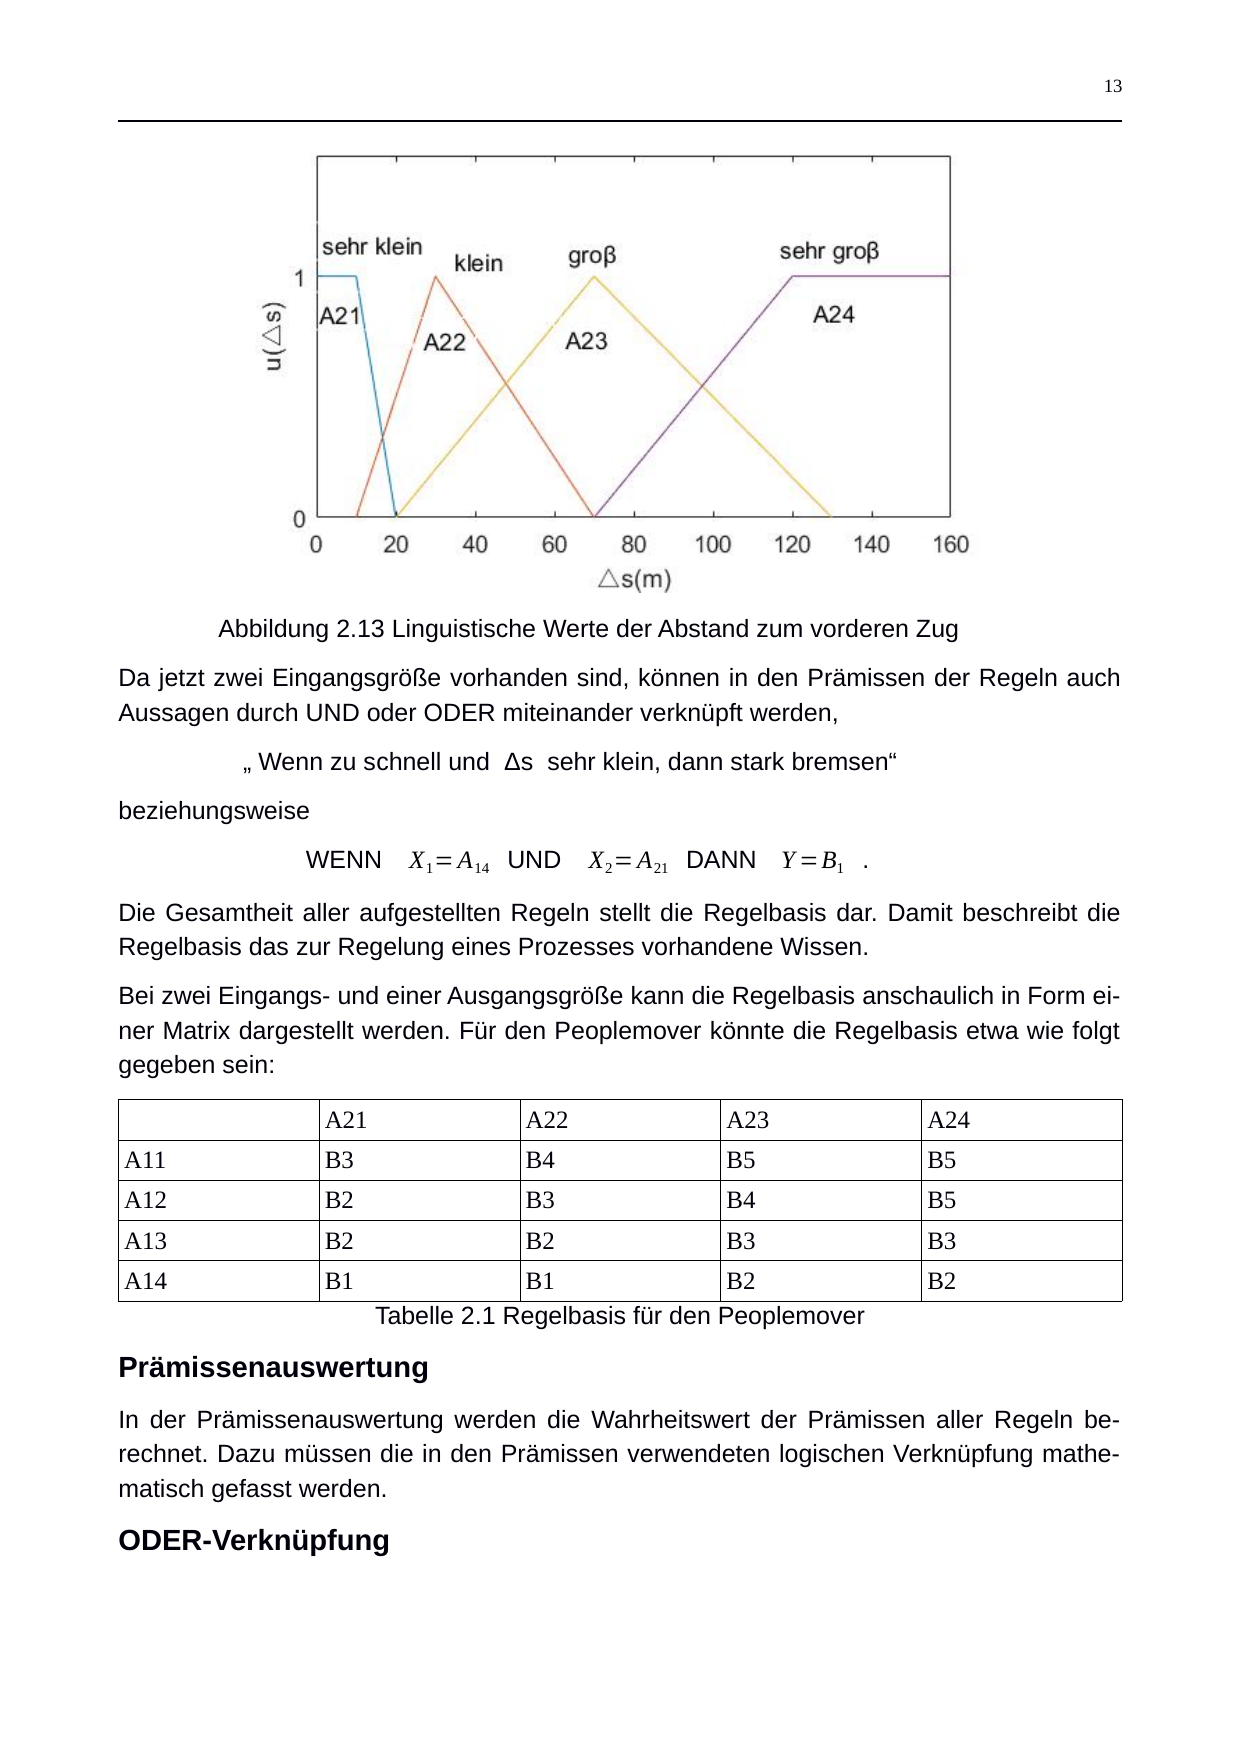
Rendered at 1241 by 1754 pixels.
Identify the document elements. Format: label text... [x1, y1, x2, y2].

table_cell B5 [721, 1141, 921, 1180]
table_cell B4 [721, 1181, 921, 1220]
table_cell A12 [119, 1181, 319, 1220]
table_header A22 [521, 1100, 720, 1139]
table_cell B2 [320, 1221, 520, 1260]
text Abbildung 2.13 Linguistische Werte der Abstand zum vorderen Zug [118, 614, 1122, 643]
table_cell A13 [119, 1221, 319, 1260]
table_cell B2 [922, 1261, 1122, 1301]
table_header [119, 1100, 319, 1139]
text beziehungsweise [118, 796, 1122, 824]
table_cell B3 [320, 1141, 520, 1180]
text Prämissenauswertung [118, 1350, 1122, 1383]
table_cell B1 [521, 1261, 720, 1301]
table_cell B2 [320, 1181, 520, 1220]
table_cell B5 [922, 1181, 1122, 1220]
table_header A23 [721, 1100, 921, 1139]
table_cell B1 [320, 1261, 520, 1301]
text „ Wenn zu schnell und Δs sehr klein, dann stark bremsen“ [118, 747, 1122, 775]
text In der Prämissenauswertung werden die Wahrheitswert der Prämissen aller Regeln be-rechnet. Dazu müssen die in den Prämissen verwendeten logischen Verknüpfung mathe-matisch gefasst werden. [118, 1405, 1122, 1502]
table_cell B2 [521, 1221, 720, 1260]
table_header A24 [922, 1100, 1122, 1139]
text Da jetzt zwei Eingangsgröße vorhanden sind, können in den Prämissen der Regeln auch Aussagen durch UND oder ODER miteinander verknüpft werden, [118, 663, 1122, 726]
table_cell B2 [721, 1261, 921, 1301]
table_cell B5 [922, 1141, 1122, 1180]
table_cell B4 [521, 1141, 720, 1180]
table_cell B3 [922, 1221, 1122, 1260]
picture [211, 122, 1029, 593]
table_cell B3 [721, 1221, 921, 1260]
table_header A21 [320, 1100, 520, 1139]
text Die Gesamtheit aller aufgestellten Regeln stellt die Regelbasis dar. Damit beschreibt die Regelbasis das zur Regelung eines Prozesses vorhandene Wissen. [118, 898, 1122, 961]
text ODER-Verknüpfung [118, 1523, 1122, 1556]
text Bei zwei Eingangs- und einer Ausgangsgröße kann die Regelbasis anschaulich in Form ei-ner Matrix dargestellt werden. Für den Peoplemover könnte die Regelbasis etwa wie folgt gegeben sein: [118, 981, 1122, 1079]
text Tabelle 2.1 Regelbasis für den Peoplemover [118, 1302, 1122, 1329]
table_cell B3 [521, 1181, 720, 1220]
table_cell A14 [119, 1261, 319, 1301]
text WENN UND DANN . [118, 845, 1122, 877]
table_cell A11 [119, 1141, 319, 1180]
